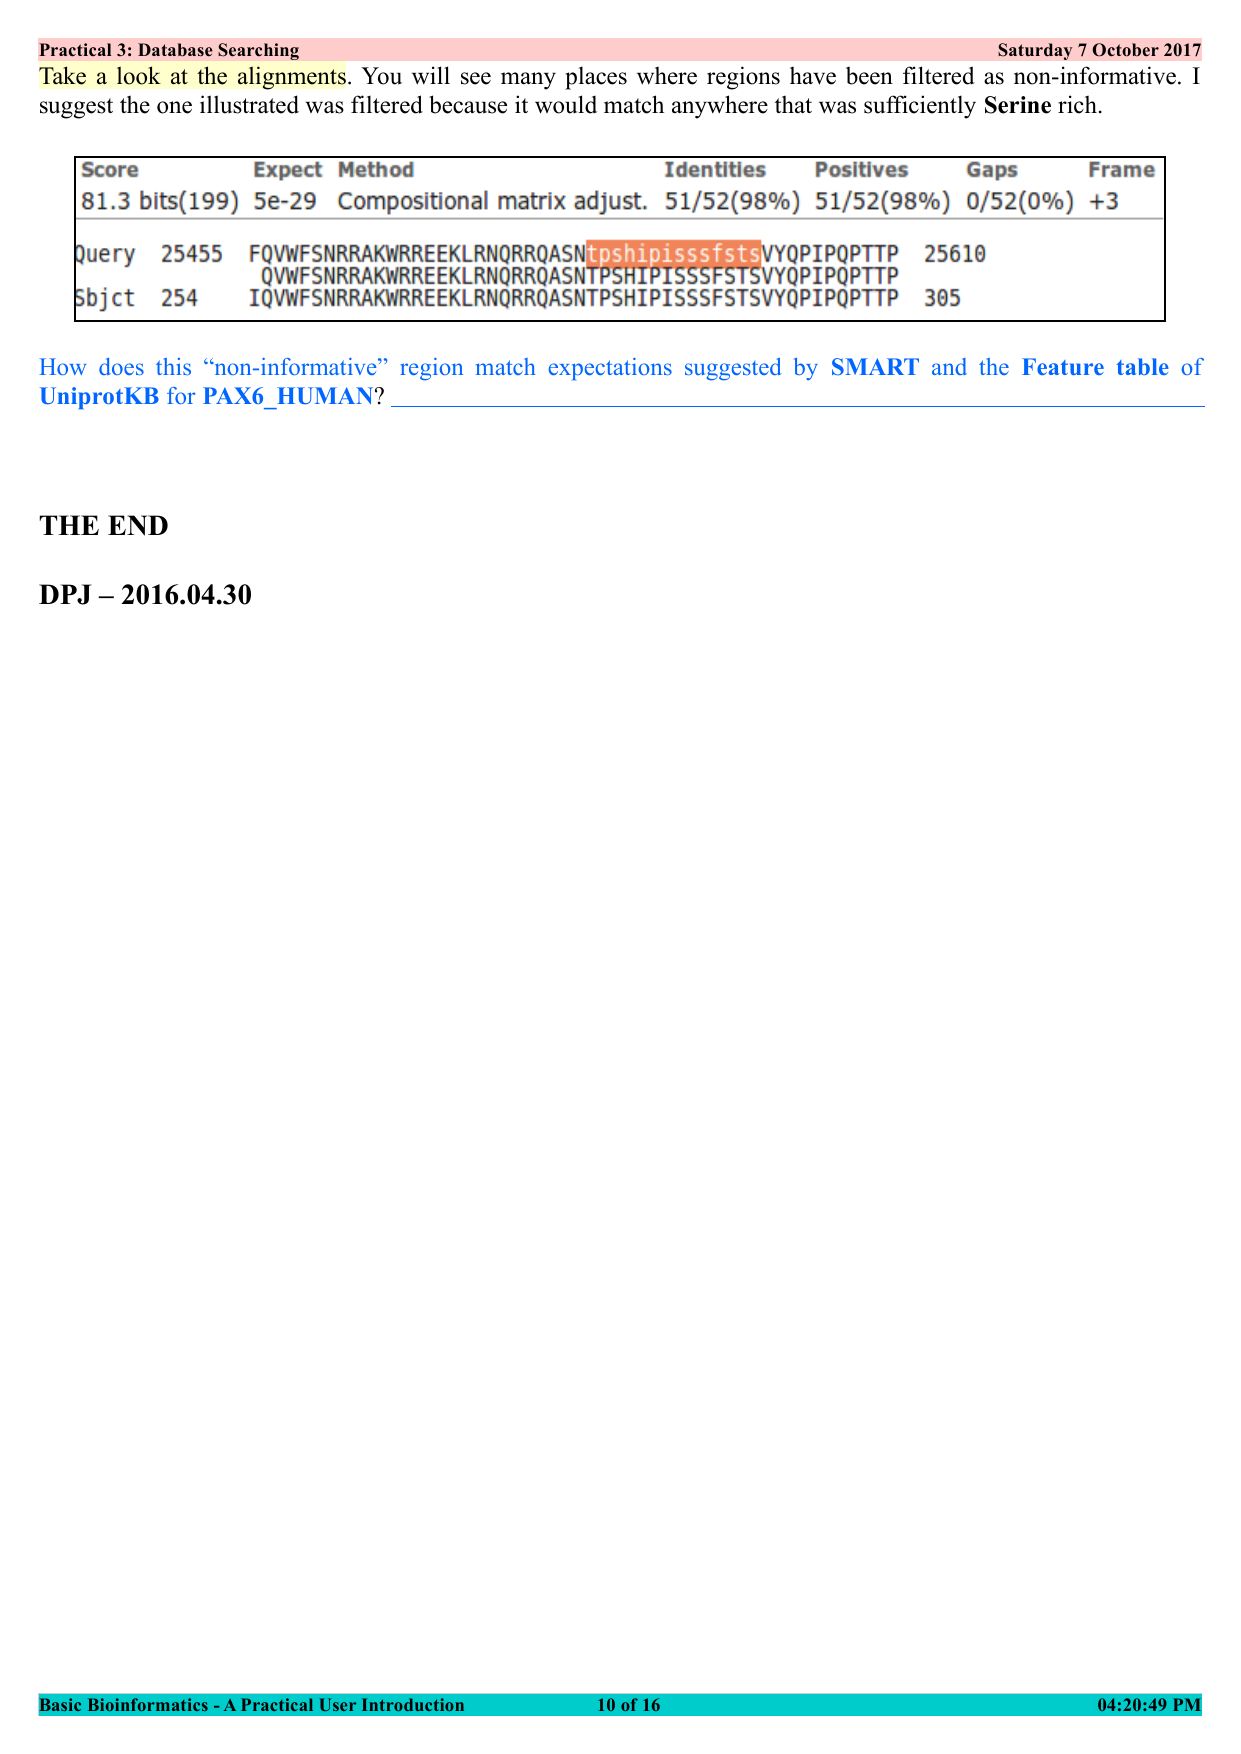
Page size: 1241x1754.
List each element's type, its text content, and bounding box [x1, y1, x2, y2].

text Take a look at the alignments. You will see many places where regions have been filtered as non-informative. I suggest the one illustrated was filtered because it would match anywhere that was sufficiently Serine rich. [38, 61, 1202, 119]
picture [76, 158, 1164, 320]
text THE END [38, 508, 1202, 542]
text How does this “non-informative” region match expectations suggested by SMART and the Feature table of UniprotKB for PAX6_HUMAN? [38, 148, 1202, 409]
text DPJ – 2016.04.30 [38, 577, 1202, 611]
